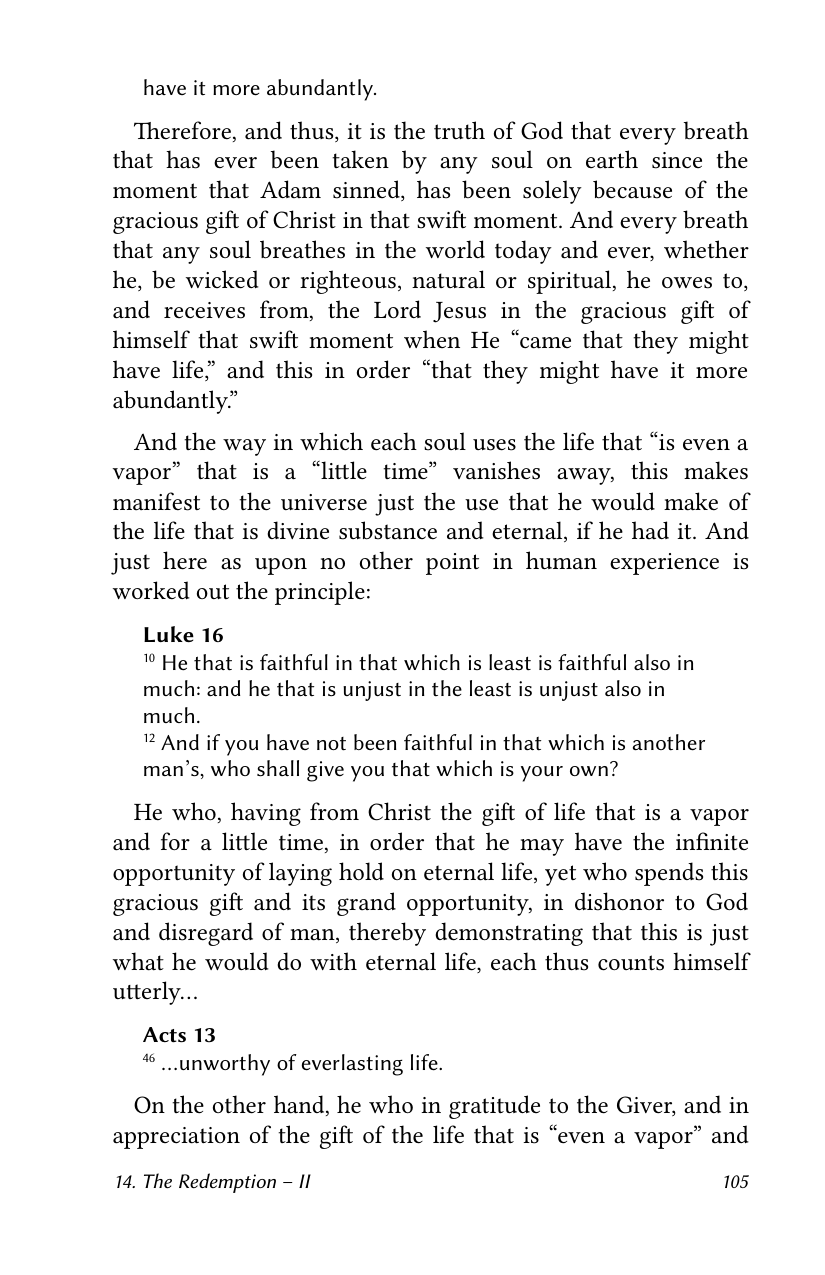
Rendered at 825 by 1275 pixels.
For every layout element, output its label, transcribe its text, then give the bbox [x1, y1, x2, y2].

text On the other hand, he who in gratitude to the Giver, and in appreciation of the gift of the life that is “even a vapor” and [112, 1092, 750, 1150]
text He who, having from Christ the gift of life that is a vapor and for a little time, in order that he may have the infinite opportunity of laying hold on eternal life, yet who spends this gracious gift and its grand opportunity, in dishonor to God and disregard of man, thereby demonstrating that this is just what he would do with eternal life, each thus counts himself utterly… [112, 798, 750, 1006]
text 12 And if you have not been faithful in that which is another man’s, who shall give you that which is your own? [142, 730, 720, 782]
text have it more abundantly. [142, 75, 720, 101]
text Luke 16 [142, 622, 750, 648]
text 10 He that is faithful in that which is least is faithful also in much: and he that is unjust in the least is unjust also in much. [142, 650, 720, 729]
text Therefore, and thus, it is the truth of God that every breath that has ever been taken by any soul on earth since the moment that Adam sinned, has been solely because of the gracious gift of Christ in that swift moment. And every breath that any soul breathes in the world today and ever, whether he, be wicked or righteous, natural or spiritual, he owes to, and receives from, the Lord Jesus in the gracious gift of himself that swift moment when He “came that they might have life,” and this in order “that they might have it more abundantly.” [112, 117, 750, 414]
text And the way in which each soul uses the life that “is even a vapor” that is a “little time” vanishes away, this makes manifest to the universe just the use that he would make of the life that is divine substance and eternal, if he had it. And just here as upon no other point in human experience is worked out the principle: [112, 428, 750, 606]
text 46 ...unworthy of everlasting life. [142, 1050, 720, 1076]
text Acts 13 [142, 1022, 750, 1048]
